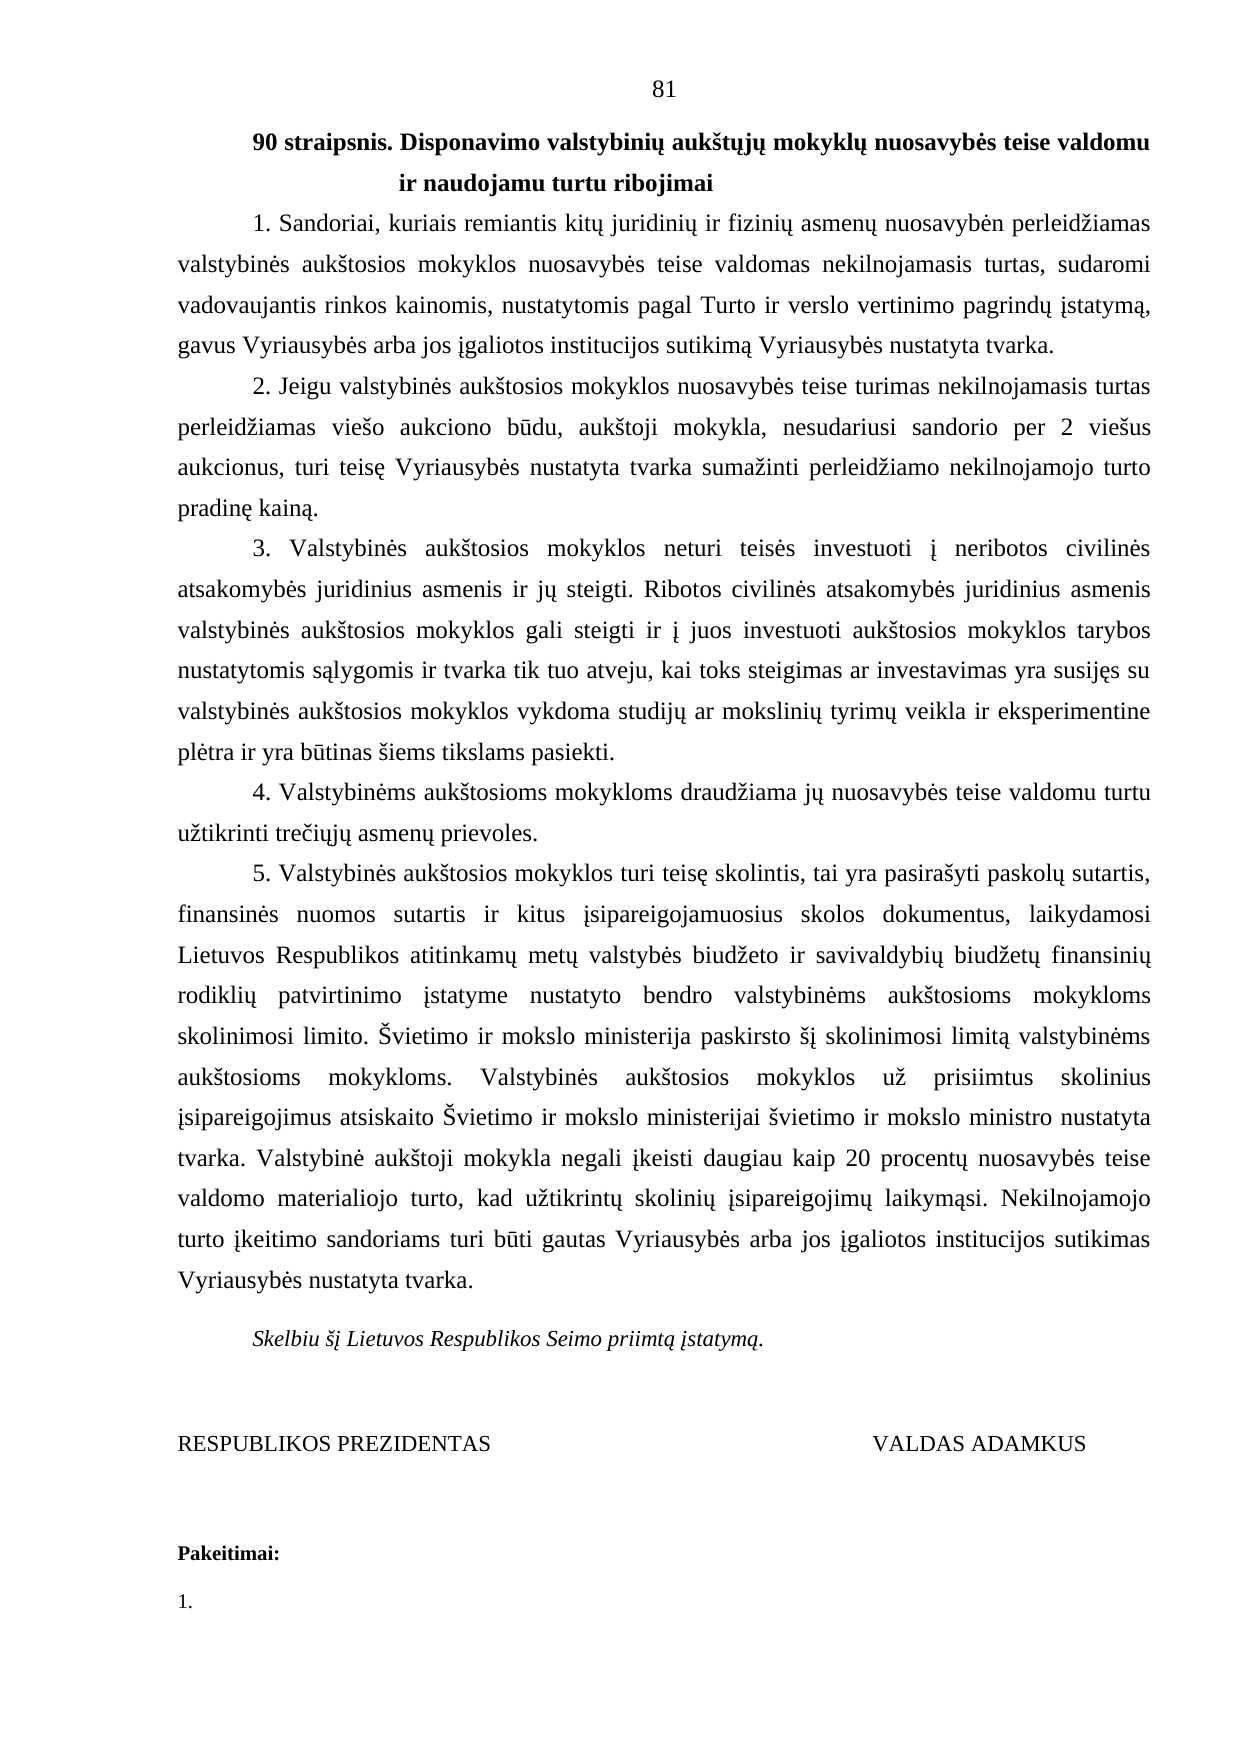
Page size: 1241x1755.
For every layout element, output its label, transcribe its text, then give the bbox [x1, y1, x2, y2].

text 2. Jeigu valstybinės aukštosios mokyklos nuosavybės teise turimas nekilnojamasis turtas perleidžiamas viešo aukciono būdu, aukštoji mokykla, nesudariusi sandorio per 2 viešus aukcionus, turi teisę Vyriausybės nustatyta tvarka sumažinti perleidžiamo nekilnojamojo turto pradinę kainą. [177, 362, 1152, 524]
text 5. Valstybinės aukštosios mokyklos turi teisę skolintis, tai yra pasirašyti paskolų sutartis, finansinės nuomos sutartis ir kitus įsipareigojamuosius skolos dokumentus, laikydamosi Lietuvos Respublikos atitinkamų metų valstybės biudžeto ir savivaldybių biudžetų finansinių rodiklių patvirtinimo įstatyme nustatyto bendro valstybinėms aukštosioms mokykloms skolinimosi limito. Švietimo ir mokslo ministerija paskirsto šį skolinimosi limitą valstybinėms aukštosioms mokykloms. Valstybinės aukštosios mokyklos už prisiimtus skolinius įsipareigojimus atsiskaito Švietimo ir mokslo ministerijai švietimo ir mokslo ministro nustatyta tvarka. Valstybinė aukštoji mokykla negali įkeisti daugiau kaip 20 procentų nuosavybės teise valdomo materialiojo turto, kad užtikrintų skolinių įsipareigojimų laikymąsi. Nekilnojamojo turto įkeitimo sandoriams turi būti gautas Vyriausybės arba jos įgaliotos institucijos sutikimas Vyriausybės nustatyta tvarka. [177, 849, 1152, 1296]
text Pakeitimai: [177, 1541, 1152, 1565]
text RESPUBLIKOS PREZIDENTAS VALDAS ADAMKUS [177, 1430, 1152, 1457]
text 90 straipsnis. Disponavimo valstybinių aukštųjų mokyklų nuosavybės teise valdomu ir naudojamu turtu ribojimai [252, 118, 1152, 199]
text 1. Sandoriai, kuriais remiantis kitų juridinių ir fizinių asmenų nuosavybėn perleidžiamas valstybinės aukštosios mokyklos nuosavybės teise valdomas nekilnojamasis turtas, sudaromi vadovaujantis rinkos kainomis, nustatytomis pagal Turto ir verslo vertinimo pagrindų įstatymą, gavus Vyriausybės arba jos įgaliotos institucijos sutikimą Vyriausybės nustatyta tvarka. [177, 199, 1152, 362]
text 1. [177, 1589, 1152, 1613]
text 4. Valstybinėms aukštosioms mokykloms draudžiama jų nuosavybės teise valdomu turtu užtikrinti trečiųjų asmenų prievoles. [177, 768, 1152, 849]
text 3. Valstybinės aukštosios mokyklos neturi teisės investuoti į neribotos civilinės atsakomybės juridinius asmenis ir jų steigti. Ribotos civilinės atsakomybės juridinius asmenis valstybinės aukštosios mokyklos gali steigti ir į juos investuoti aukštosios mokyklos tarybos nustatytomis sąlygomis ir tvarka tik tuo atveju, kai toks steigimas ar investavimas yra susijęs su valstybinės aukštosios mokyklos vykdoma studijų ar mokslinių tyrimų veikla ir eksperimentine plėtra ir yra būtinas šiems tikslams pasiekti. [177, 524, 1152, 768]
text Skelbiu šį Lietuvos Respublikos Seimo priimtą įstatymą. [177, 1325, 1152, 1351]
